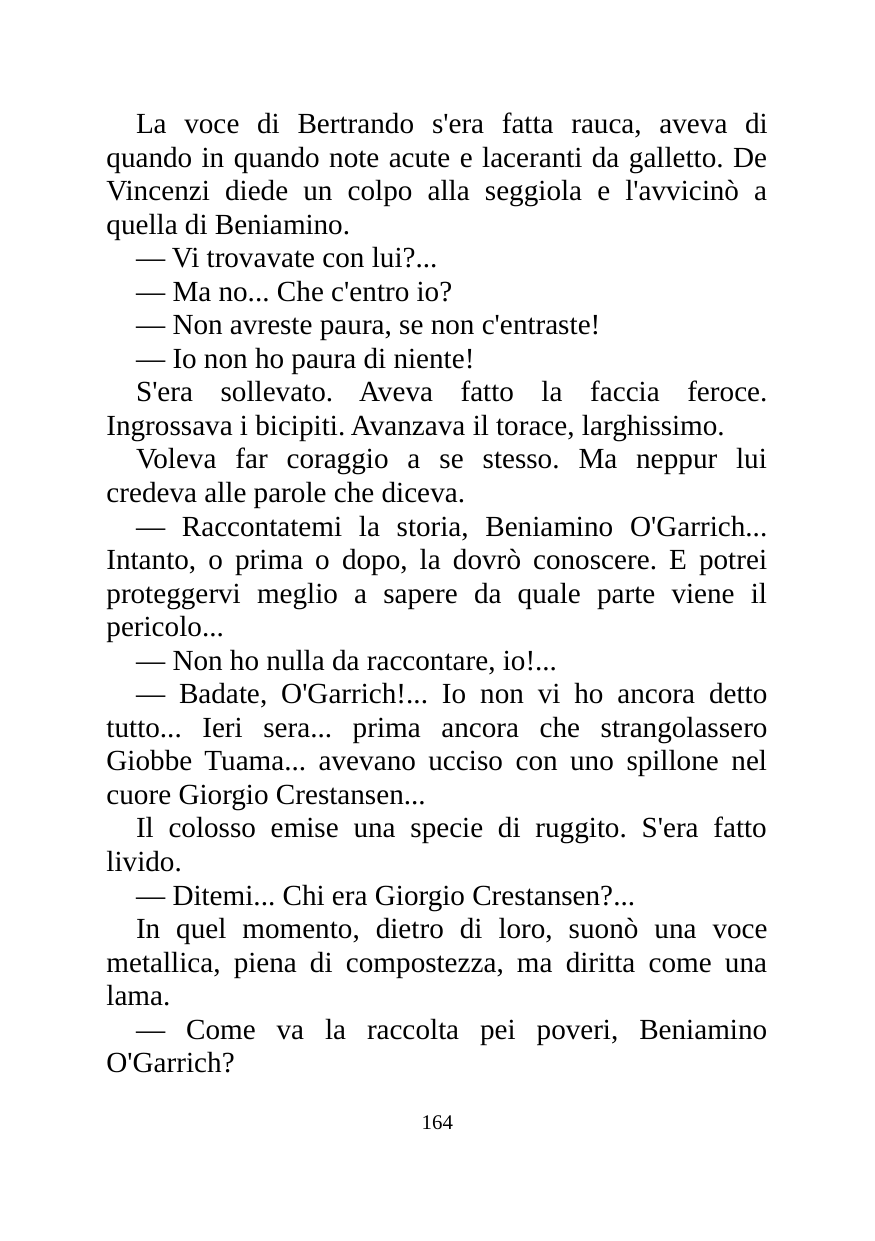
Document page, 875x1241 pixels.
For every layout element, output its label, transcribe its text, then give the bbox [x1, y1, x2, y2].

text — Non avreste paura, se non c'entraste! [106, 307, 768, 341]
text — Ma no... Che c'entro io? [106, 274, 768, 307]
text La voce di Bertrando s'era fatta rauca, aveva di quando in quando note acute e laceranti da galletto. De Vincenzi diede un colpo alla seggiola e l'avvicinò a quella di Beniamino. [106, 106, 768, 240]
text — Ditemi... Chi era Giorgio Crestansen?... [106, 878, 768, 911]
text — Come va la raccolta pei poveri, Beniamino O'Garrich? [106, 1012, 768, 1079]
text In quel momento, dietro di loro, suonò una voce metallica, piena di compostezza, ma diritta come una lama. [106, 911, 768, 1012]
text S'era sollevato. Aveva fatto la faccia feroce. Ingrossava i bicipiti. Avanzava il torace, larghissimo. [106, 374, 768, 442]
text — Badate, O'Garrich!... Io non vi ho ancora detto tutto... Ieri sera... prima ancora che strangolassero Giobbe Tuama... avevano ucciso con uno spillone nel cuore Giorgio Crestansen... [106, 676, 768, 811]
text — Raccontatemi la storia, Beniamino O'Garrich... Intanto, o prima o dopo, la dovrò conoscere. E potrei proteggervi meglio a sapere da quale parte viene il pericolo... [106, 509, 768, 643]
text — Vi trovavate con lui?... [106, 240, 768, 274]
text — Non ho nulla da raccontare, io!... [106, 643, 768, 676]
text Il colosso emise una specie di ruggito. S'era fatto livido. [106, 811, 768, 878]
text Voleva far coraggio a se stesso. Ma neppur lui credeva alle parole che diceva. [106, 442, 768, 509]
text — Io non ho paura di niente! [106, 341, 768, 374]
